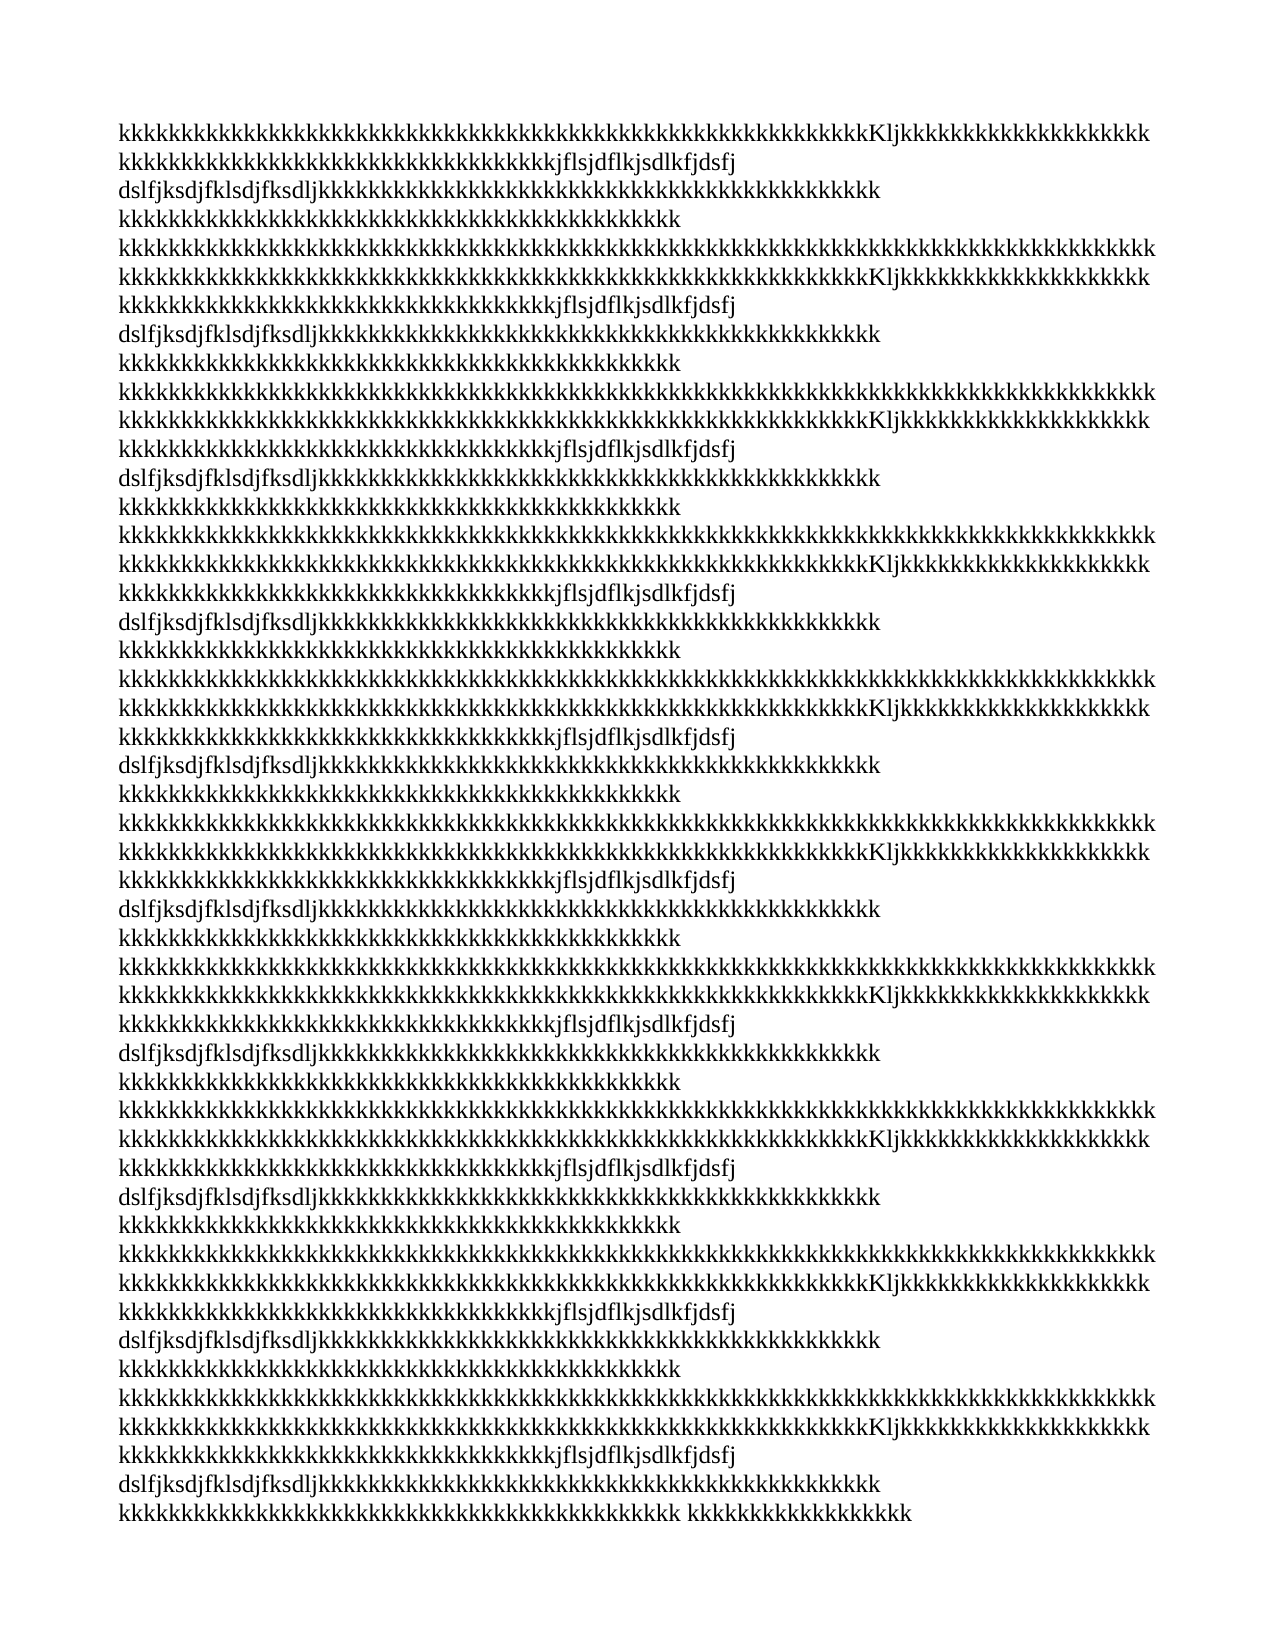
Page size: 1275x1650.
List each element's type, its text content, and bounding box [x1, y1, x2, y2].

text kkkkkkkkkkkkkkkkkkkkkkkkkkkkkkkkkkkkkkkkkkkkkkkkkkkkkkkkkkkkKljkkkkkkkkkkkkkkkkkkkkkkkkkkkkkkkkkkkkkkkkkkkkkkkkkkkkkkkjflsjdflkjsdlkfjdsfj dslfjksdjfklsdjfksdljkkkkkkkkkkkkkkkkkkkkkkkkkkkkkkkkkkkkkkkkkkkkk kkkkkkkkkkkkkkkkkkkkkkkkkkkkkkkkkkkkkkkkkkkkk kkkkkkkkkkkkkkkkkkkkkkkkkkkkkkkkkkkkkkkkkkkkkkkkkkkkkkkkkkkkkkkkkkkkkkkkkkkkkkkkkkkkkkkkkkkkkkkkkkkkkkkkkkkkkkkkkkkkkkkkkkkkkkkkkkkkkkkkkkkkkkkKljkkkkkkkkkkkkkkkkkkkkkkkkkkkkkkkkkkkkkkkkkkkkkkkkkkkkkkkjflsjdflkjsdlkfjdsfj dslfjksdjfklsdjfksdljkkkkkkkkkkkkkkkkkkkkkkkkkkkkkkkkkkkkkkkkkkkkk kkkkkkkkkkkkkkkkkkkkkkkkkkkkkkkkkkkkkkkkkkkkk kkkkkkkkkkkkkkkkkkkkkkkkkkkkkkkkkkkkkkkkkkkkkkkkkkkkkkkkkkkkkkkkkkkkkkkkkkkkkkkkkkkkkkkkkkkkkkkkkkkkkkkkkkkkkkkkkkkkkkkkkkkkkkkkkkkkkkkkkkkkkkkKljkkkkkkkkkkkkkkkkkkkkkkkkkkkkkkkkkkkkkkkkkkkkkkkkkkkkkkkjflsjdflkjsdlkfjdsfj dslfjksdjfklsdjfksdljkkkkkkkkkkkkkkkkkkkkkkkkkkkkkkkkkkkkkkkkkkkkk kkkkkkkkkkkkkkkkkkkkkkkkkkkkkkkkkkkkkkkkkkkkk kkkkkkkkkkkkkkkkkkkkkkkkkkkkkkkkkkkkkkkkkkkkkkkkkkkkkkkkkkkkkkkkkkkkkkkkkkkkkkkkkkkkkkkkkkkkkkkkkkkkkkkkkkkkkkkkkkkkkkkkkkkkkkkkkkkkkkkkkkkkkkkKljkkkkkkkkkkkkkkkkkkkkkkkkkkkkkkkkkkkkkkkkkkkkkkkkkkkkkkkjflsjdflkjsdlkfjdsfj dslfjksdjfklsdjfksdljkkkkkkkkkkkkkkkkkkkkkkkkkkkkkkkkkkkkkkkkkkkkk kkkkkkkkkkkkkkkkkkkkkkkkkkkkkkkkkkkkkkkkkkkkk kkkkkkkkkkkkkkkkkkkkkkkkkkkkkkkkkkkkkkkkkkkkkkkkkkkkkkkkkkkkkkkkkkkkkkkkkkkkkkkkkkkkkkkkkkkkkkkkkkkkkkkkkkkkkkkkkkkkkkkkkkkkkkkkkkkkkkkkkkkkkkkKljkkkkkkkkkkkkkkkkkkkkkkkkkkkkkkkkkkkkkkkkkkkkkkkkkkkkkkkjflsjdflkjsdlkfjdsfj dslfjksdjfklsdjfksdljkkkkkkkkkkkkkkkkkkkkkkkkkkkkkkkkkkkkkkkkkkkkk kkkkkkkkkkkkkkkkkkkkkkkkkkkkkkkkkkkkkkkkkkkkk kkkkkkkkkkkkkkkkkkkkkkkkkkkkkkkkkkkkkkkkkkkkkkkkkkkkkkkkkkkkkkkkkkkkkkkkkkkkkkkkkkkkkkkkkkkkkkkkkkkkkkkkkkkkkkkkkkkkkkkkkkkkkkkkkkkkkkkkkkkkkkkKljkkkkkkkkkkkkkkkkkkkkkkkkkkkkkkkkkkkkkkkkkkkkkkkkkkkkkkkjflsjdflkjsdlkfjdsfj dslfjksdjfklsdjfksdljkkkkkkkkkkkkkkkkkkkkkkkkkkkkkkkkkkkkkkkkkkkkk kkkkkkkkkkkkkkkkkkkkkkkkkkkkkkkkkkkkkkkkkkkkk kkkkkkkkkkkkkkkkkkkkkkkkkkkkkkkkkkkkkkkkkkkkkkkkkkkkkkkkkkkkkkkkkkkkkkkkkkkkkkkkkkkkkkkkkkkkkkkkkkkkkkkkkkkkkkkkkkkkkkkkkkkkkkkkkkkkkkkkkkkkkkkKljkkkkkkkkkkkkkkkkkkkkkkkkkkkkkkkkkkkkkkkkkkkkkkkkkkkkkkkjflsjdflkjsdlkfjdsfj dslfjksdjfklsdjfksdljkkkkkkkkkkkkkkkkkkkkkkkkkkkkkkkkkkkkkkkkkkkkk kkkkkkkkkkkkkkkkkkkkkkkkkkkkkkkkkkkkkkkkkkkkk kkkkkkkkkkkkkkkkkkkkkkkkkkkkkkkkkkkkkkkkkkkkkkkkkkkkkkkkkkkkkkkkkkkkkkkkkkkkkkkkkkkkkkkkkkkkkkkkkkkkkkkkkkkkkkkkkkkkkkkkkkkkkkkkkkkkkkkkkkkkkkkKljkkkkkkkkkkkkkkkkkkkkkkkkkkkkkkkkkkkkkkkkkkkkkkkkkkkkkkkjflsjdflkjsdlkfjdsfj dslfjksdjfklsdjfksdljkkkkkkkkkkkkkkkkkkkkkkkkkkkkkkkkkkkkkkkkkkkkk kkkkkkkkkkkkkkkkkkkkkkkkkkkkkkkkkkkkkkkkkkkkk kkkkkkkkkkkkkkkkkkkkkkkkkkkkkkkkkkkkkkkkkkkkkkkkkkkkkkkkkkkkkkkkkkkkkkkkkkkkkkkkkkkkkkkkkkkkkkkkkkkkkkkkkkkkkkkkkkkkkkkkkkkkkkkkkkkkkkkkkkkkkkkKljkkkkkkkkkkkkkkkkkkkkkkkkkkkkkkkkkkkkkkkkkkkkkkkkkkkkkkkjflsjdflkjsdlkfjdsfj dslfjksdjfklsdjfksdljkkkkkkkkkkkkkkkkkkkkkkkkkkkkkkkkkkkkkkkkkkkkk kkkkkkkkkkkkkkkkkkkkkkkkkkkkkkkkkkkkkkkkkkkkk kkkkkkkkkkkkkkkkkkkkkkkkkkkkkkkkkkkkkkkkkkkkkkkkkkkkkkkkkkkkkkkkkkkkkkkkkkkkkkkkkkkkkkkkkkkkkkkkkkkkkkkkkkkkkkkkkkkkkkkkkkkkkkkkkkkkkkkkkkkkkkkKljkkkkkkkkkkkkkkkkkkkkkkkkkkkkkkkkkkkkkkkkkkkkkkkkkkkkkkkjflsjdflkjsdlkfjdsfj dslfjksdjfklsdjfksdljkkkkkkkkkkkkkkkkkkkkkkkkkkkkkkkkkkkkkkkkkkkkk kkkkkkkkkkkkkkkkkkkkkkkkkkkkkkkkkkkkkkkkkkkkk kkkkkkkkkkkkkkkkkk [118, 118, 1157, 1527]
